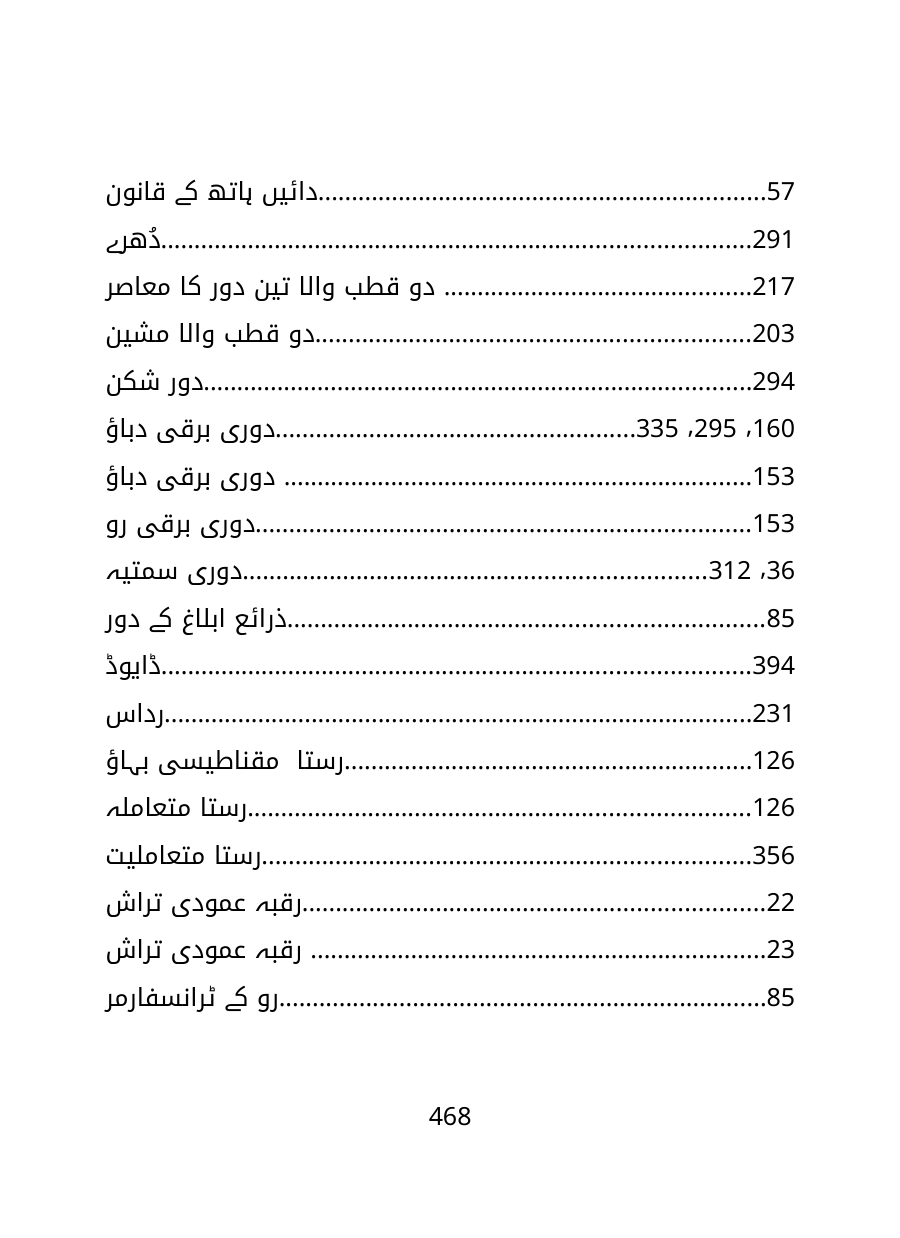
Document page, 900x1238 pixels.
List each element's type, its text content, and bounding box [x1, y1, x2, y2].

text رقبہ عمودی تراش 22 [105, 879, 795, 927]
text رداس 231 [105, 690, 795, 737]
text رقبہ عمودی تراش 23 [105, 927, 795, 974]
text دائیں ہاتھ کے قانون 57 [105, 168, 795, 216]
text رو کے ٹرانسفارمر 85 [105, 974, 795, 1022]
text دوری سمتیہ 36, 312 [105, 548, 795, 595]
text ڈایوڈ 394 [105, 642, 795, 690]
text دوری برقی دباؤ 153 [105, 453, 795, 500]
text رستا مقناطیسی بہاؤ 126 [105, 737, 795, 785]
text دور شکن 294 [105, 358, 795, 406]
text دو قطب والا مشین 203 [105, 311, 795, 358]
text دوری برقی دباؤ 160, 295, 335 [105, 406, 795, 453]
text دُھرے 291 [105, 216, 795, 263]
text ذرائع ابلاغ کے دور 85 [105, 595, 795, 642]
text رستا متعاملیت 356 [105, 832, 795, 879]
text رستا متعاملہ 126 [105, 785, 795, 832]
text دو قطب والا تین دور کا معاصر 217 [105, 263, 795, 311]
text دوری برقی رو 153 [105, 500, 795, 548]
